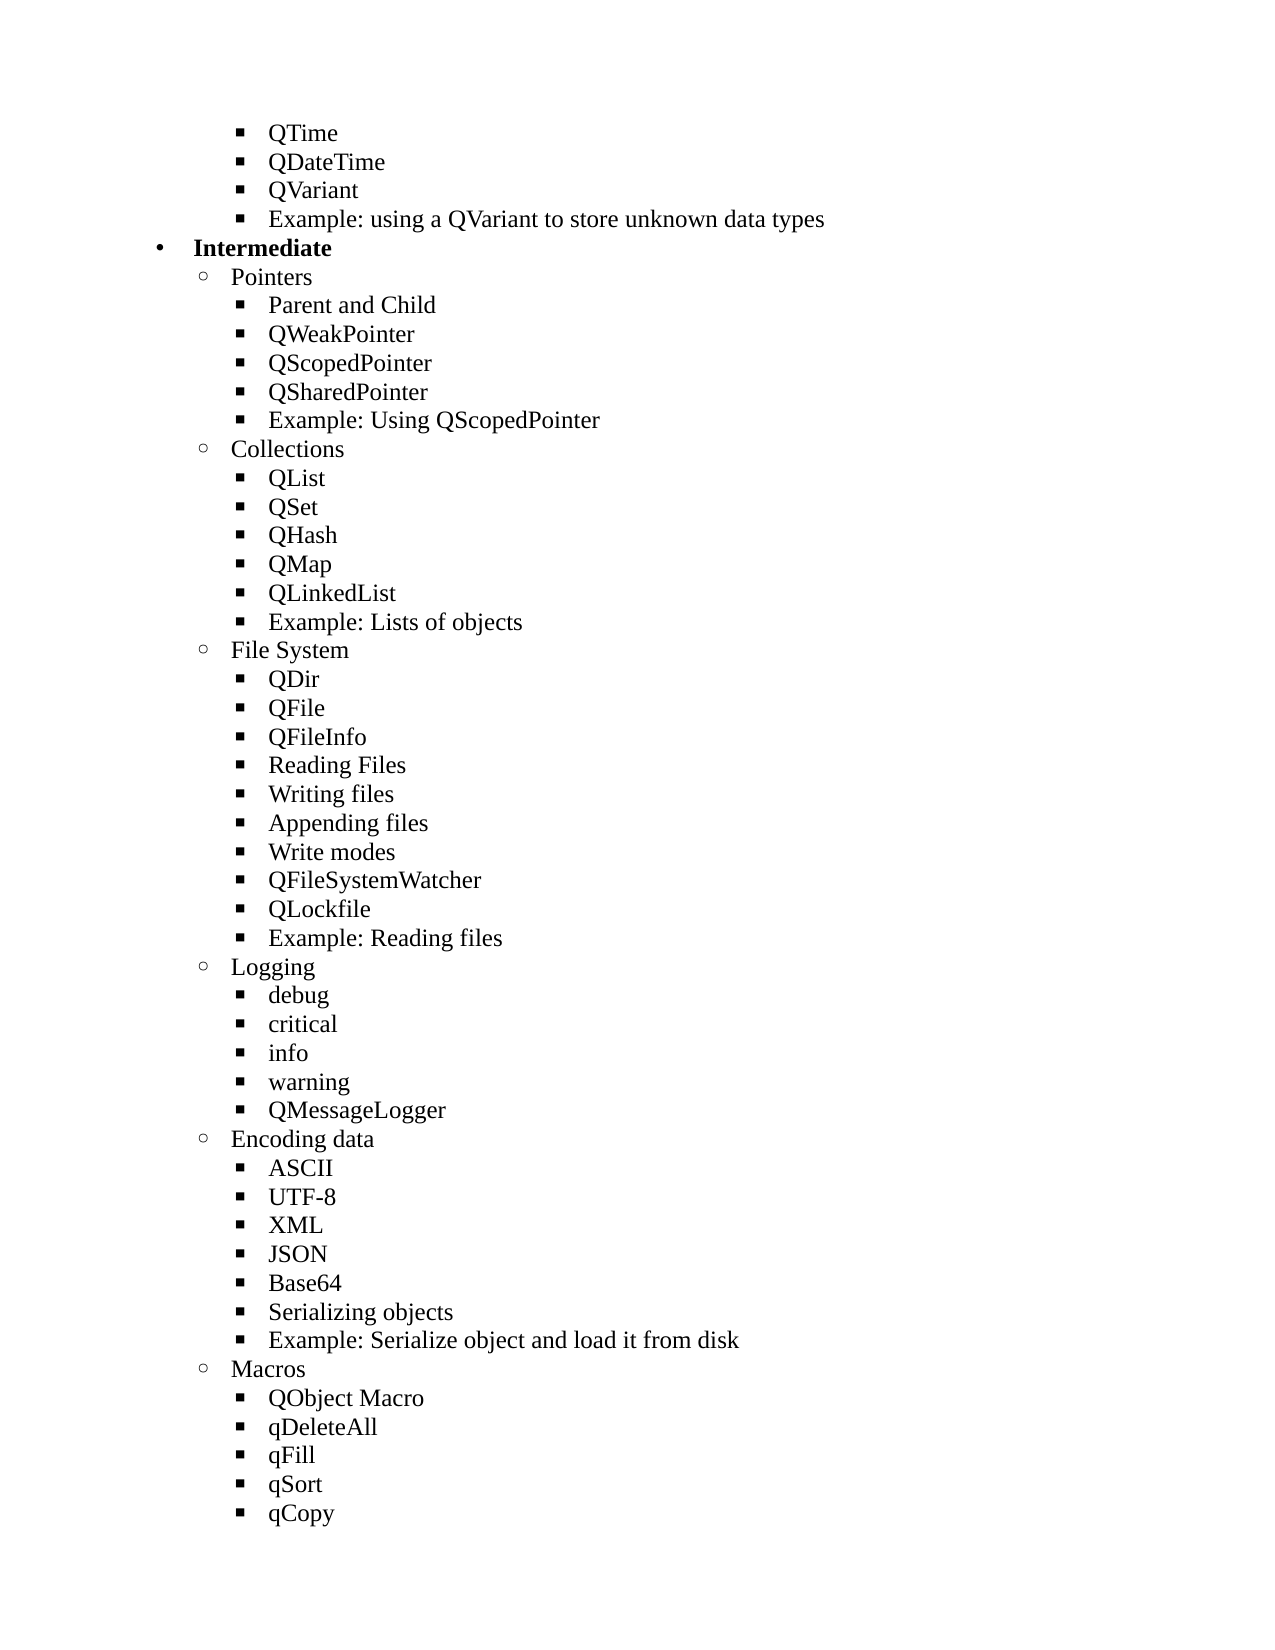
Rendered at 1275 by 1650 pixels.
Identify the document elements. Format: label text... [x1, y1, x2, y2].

list QMessageLogger [231, 1096, 1157, 1124]
list XML [231, 1211, 1157, 1239]
list File System [193, 636, 1157, 664]
list Pointers [193, 262, 1157, 291]
list Collections [193, 434, 1157, 463]
list QWeakPointer [231, 319, 1157, 348]
list qFill [231, 1441, 1157, 1469]
list JSON [231, 1239, 1157, 1268]
list Appending files [231, 808, 1157, 837]
list Example: using a QVariant to store unknown data types [231, 204, 1157, 233]
list debug [231, 981, 1157, 1009]
list Writing files [231, 779, 1157, 808]
list Example: Using QScopedPointer [231, 406, 1157, 434]
list warning [231, 1067, 1157, 1096]
list critical [231, 1009, 1157, 1038]
list QDateTime [231, 147, 1157, 176]
list Encoding data [193, 1124, 1157, 1153]
list qDeleteAll [231, 1412, 1157, 1441]
list QDir [231, 664, 1157, 693]
list QSharedPointer [231, 377, 1157, 406]
list Example: Lists of objects [231, 607, 1157, 636]
list Intermediate [156, 233, 1157, 262]
list QFile [231, 693, 1157, 722]
list info [231, 1038, 1157, 1067]
list qCopy [231, 1498, 1157, 1527]
list QScopedPointer [231, 348, 1157, 377]
list Logging [193, 952, 1157, 981]
list Write modes [231, 837, 1157, 866]
list QTime [231, 118, 1157, 147]
list Macros [193, 1354, 1157, 1383]
list Serializing objects [231, 1297, 1157, 1326]
list QList [231, 463, 1157, 492]
list QHash [231, 521, 1157, 549]
list QMap [231, 549, 1157, 578]
list QFileSystemWatcher [231, 866, 1157, 894]
list QObject Macro [231, 1383, 1157, 1412]
list Base64 [231, 1268, 1157, 1297]
list QLockfile [231, 894, 1157, 923]
list Example: Reading files [231, 923, 1157, 952]
list Reading Files [231, 751, 1157, 779]
list QFileInfo [231, 722, 1157, 751]
list QVariant [231, 176, 1157, 204]
list UTF-8 [231, 1182, 1157, 1211]
list Parent and Child [231, 291, 1157, 319]
list qSort [231, 1469, 1157, 1498]
list Example: Serialize object and load it from disk [231, 1326, 1157, 1354]
list QLinkedList [231, 578, 1157, 607]
list ASCII [231, 1153, 1157, 1182]
list QSet [231, 492, 1157, 521]
